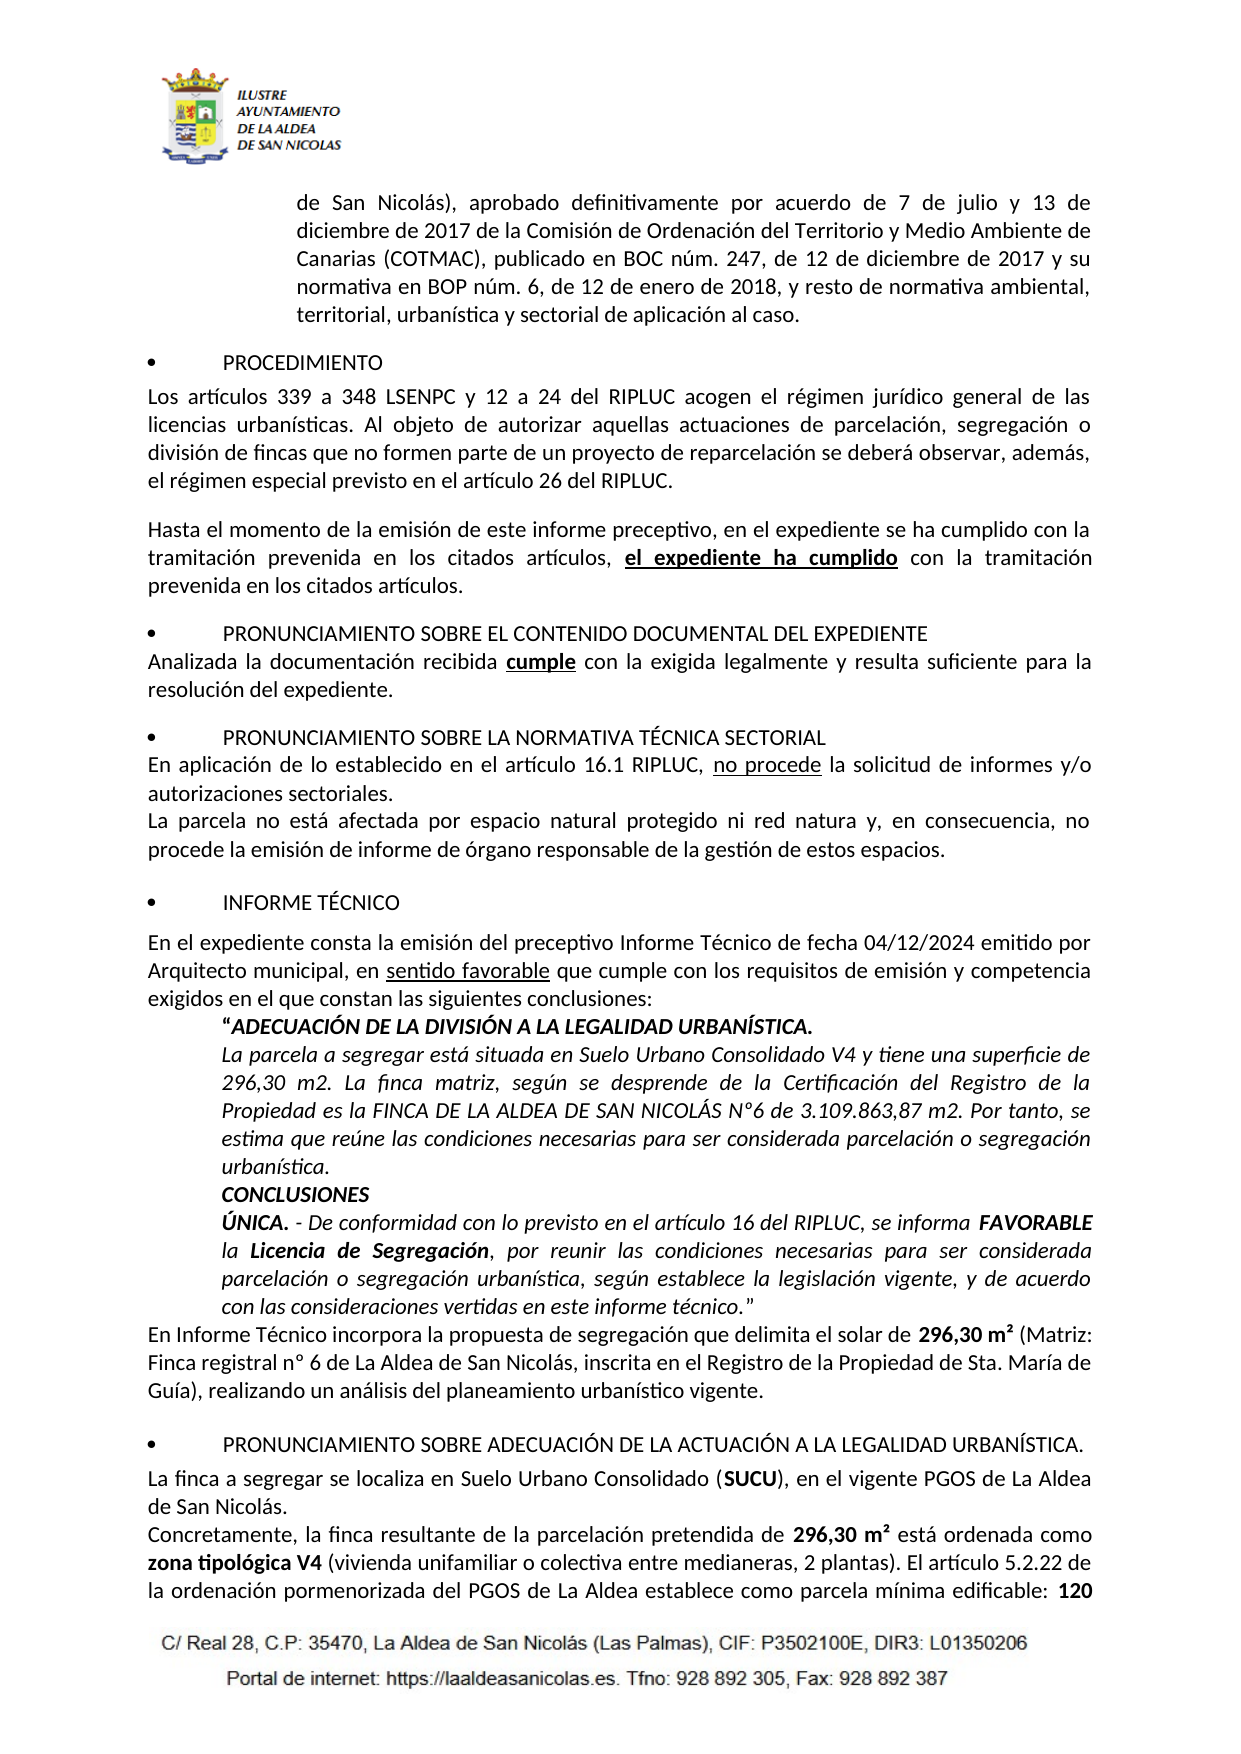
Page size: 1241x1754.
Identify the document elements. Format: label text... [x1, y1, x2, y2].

subtitle PRONUNCIAMIENTO SOBRE LA NORMATIVA TÉCNICA SECTORIAL [148, 723, 1093, 751]
text CONCLUSIONES [221, 1180, 1093, 1208]
text ÚNICA. - De conformidad con lo previsto en el artículo 16 del RIPLUC, se informa FAVORABLE la Licencia de Segregación, por reunir las condiciones necesarias para ser considerada parcelación o segregación urbanística, según establece la legislación vigente, y de acuerdo con las consideraciones vertidas en este informe técnico.” [221, 1208, 1093, 1321]
text La finca a segregar se localiza en Suelo Urbano Consolidado (SUCU), en el vigente PGOS de La Aldea de San Nicolás. [148, 1464, 1093, 1520]
text Concretamente, la finca resultante de la parcelación pretendida de 296,30 m² está ordenada como zona tipológica V4 (vivienda unifamiliar o colectiva entre medianeras, 2 plantas). El artículo 5.2.22 de la ordenación pormenorizada del PGOS de La Aldea establece como parcela mínima edificable: 120 [148, 1520, 1093, 1604]
list de San Nicolás), aprobado definitivamente por acuerdo de 7 de julio y 13 de diciembre de 2017 de la Comisión de Ordenación del Territorio y Medio Ambiente de Canarias (COTMAC), publicado en BOC núm. 247, de 12 de diciembre de 2017 y su normativa en BOP núm. 6, de 12 de enero de 2018, y resto de normativa ambiental, territorial, urbanística y sectorial de aplicación al caso. [259, 188, 1093, 328]
text Los artículos 339 a 348 LSENPC y 12 a 24 del RIPLUC acogen el régimen jurídico general de las licencias urbanísticas. Al objeto de autorizar aquellas actuaciones de parcelación, segregación o división de fincas que no formen parte de un proyecto de reparcelación se deberá observar, además, el régimen especial previsto en el artículo 26 del RIPLUC. [148, 382, 1093, 494]
text En aplicación de lo establecido en el artículo 16.1 RIPLUC, no procede la solicitud de informes y/o autorizaciones sectoriales. [148, 751, 1093, 807]
text En el expediente consta la emisión del preceptivo Informe Técnico de fecha 04/12/2024 emitido por Arquitecto municipal, en sentido favorable que cumple con los requisitos de emisión y competencia exigidos en el que constan las siguientes conclusiones: [148, 928, 1093, 1012]
subtitle PRONUNCIAMIENTO SOBRE EL CONTENIDO DOCUMENTAL DEL EXPEDIENTE [148, 619, 1093, 647]
text La parcela no está afectada por espacio natural protegido ni red natura y, en consecuencia, no procede la emisión de informe de órgano responsable de la gestión de estos espacios. [148, 807, 1093, 863]
text “ADECUACIÓN DE LA DIVISIÓN A LA LEGALIDAD URBANÍSTICA. [221, 1012, 1093, 1040]
subtitle INFORME TÉCNICO [148, 888, 1093, 916]
picture [149, 1627, 1034, 1694]
text En Informe Técnico incorpora la propuesta de segregación que delimita el solar de 296,30 m² (Matriz: Finca registral nº 6 de La Aldea de San Nicolás, inscrita en el Registro de la Propiedad de Sta. María de Guía), realizando un análisis del planeamiento urbanístico vigente. [148, 1321, 1093, 1404]
subtitle PROCEDIMIENTO [148, 348, 1093, 376]
subtitle PRONUNCIAMIENTO SOBRE ADECUACIÓN DE LA ACTUACIÓN A LA LEGALIDAD URBANÍSTICA. [148, 1430, 1093, 1458]
text Analizada la documentación recibida cumple con la exigida legalmente y resulta suficiente para la resolución del expediente. [148, 647, 1093, 703]
picture [148, 60, 357, 172]
text Hasta el momento de la emisión de este informe preceptivo, en el expediente se ha cumplido con la tramitación prevenida en los citados artículos, el expediente ha cumplido con la tramitación prevenida en los citados artículos. [148, 515, 1093, 599]
text La parcela a segregar está situada en Suelo Urbano Consolidado V4 y tiene una superficie de 296,30 m2. La finca matriz, según se desprende de la Certificación del Registro de la Propiedad es la FINCA DE LA ALDEA DE SAN NICOLÁS Nº6 de 3.109.863,87 m2. Por tanto, se estima que reúne las condiciones necesarias para ser considerada parcelación o segregación urbanística. [221, 1040, 1093, 1180]
